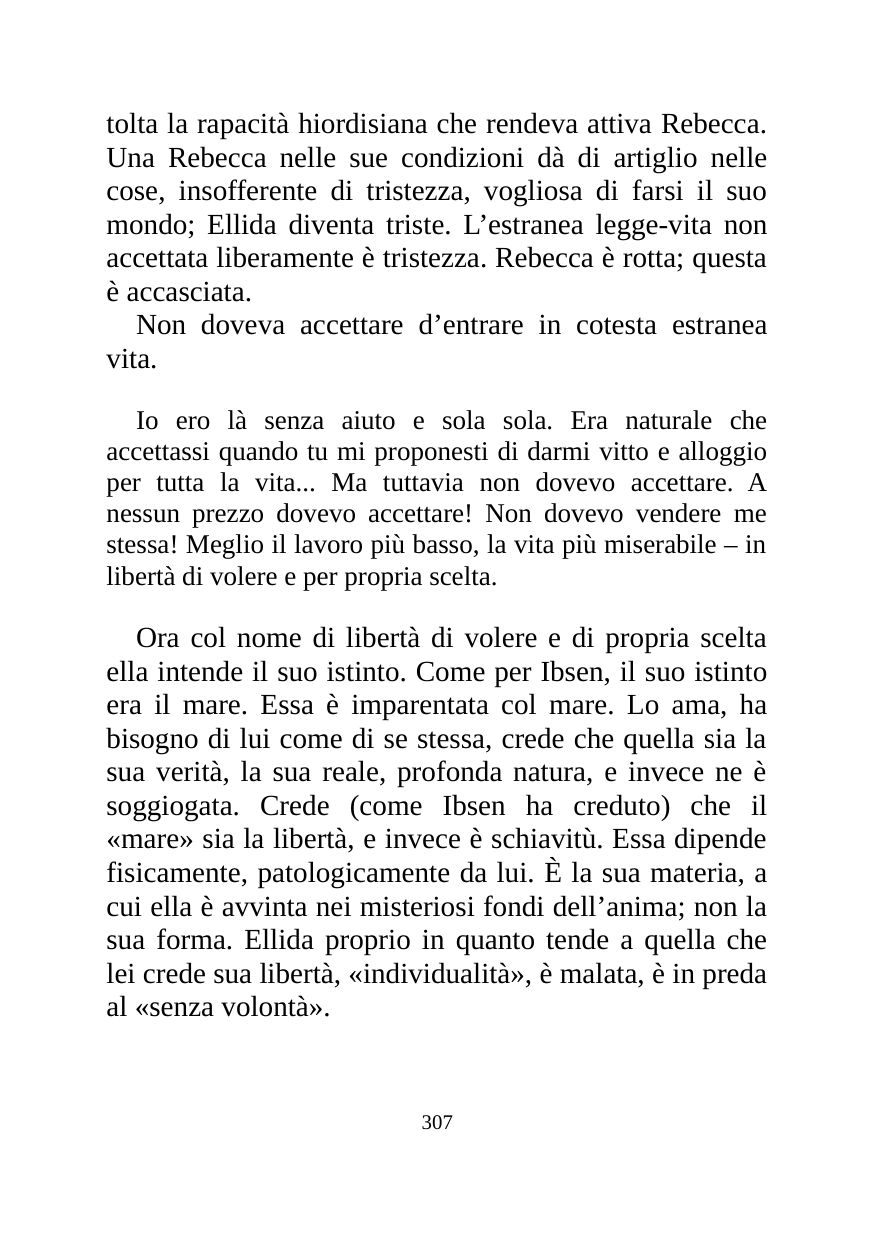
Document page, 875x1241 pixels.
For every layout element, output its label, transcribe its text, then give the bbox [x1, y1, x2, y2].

text tolta la rapacità hiordisiana che rendeva attiva Rebecca. Una Rebecca nelle sue condizioni dà di artiglio nelle cose, insofferente di tristezza, vogliosa di farsi il suo mondo; Ellida diventa triste. L’estranea legge-vita non accettata liberamente è tristezza. Rebecca è rotta; questa è accasciata. [106, 106, 768, 307]
text Ora col nome di libertà di volere e di propria scelta ella intende il suo istinto. Come per Ibsen, il suo istinto era il mare. Essa è imparentata col mare. Lo ama, ha bisogno di lui come di se stessa, crede che quella sia la sua verità, la sua reale, profonda natura, e invece ne è soggiogata. Crede (come Ibsen ha creduto) che il «mare» sia la libertà, e invece è schiavitù. Essa dipende fisicamente, patologicamente da lui. È la sua materia, a cui ella è avvinta nei misteriosi fondi dell’anima; non la sua forma. Ellida proprio in quanto tende a quella che lei crede sua libertà, «individualità», è malata, è in preda al «senza volontà». [106, 620, 768, 1023]
text Io ero là senza aiuto e sola sola. Era naturale che accettassi quando tu mi proponesti di darmi vitto e alloggio per tutta la vita... Ma tuttavia non dovevo accettare. A nessun prezzo dovevo accettare! Non dovevo vendere me stessa! Meglio il lavoro più basso, la vita più miserabile – in libertà di volere e per propria scelta. [106, 404, 768, 591]
text Non doveva accettare d’entrare in cotesta estranea vita. [106, 307, 768, 374]
